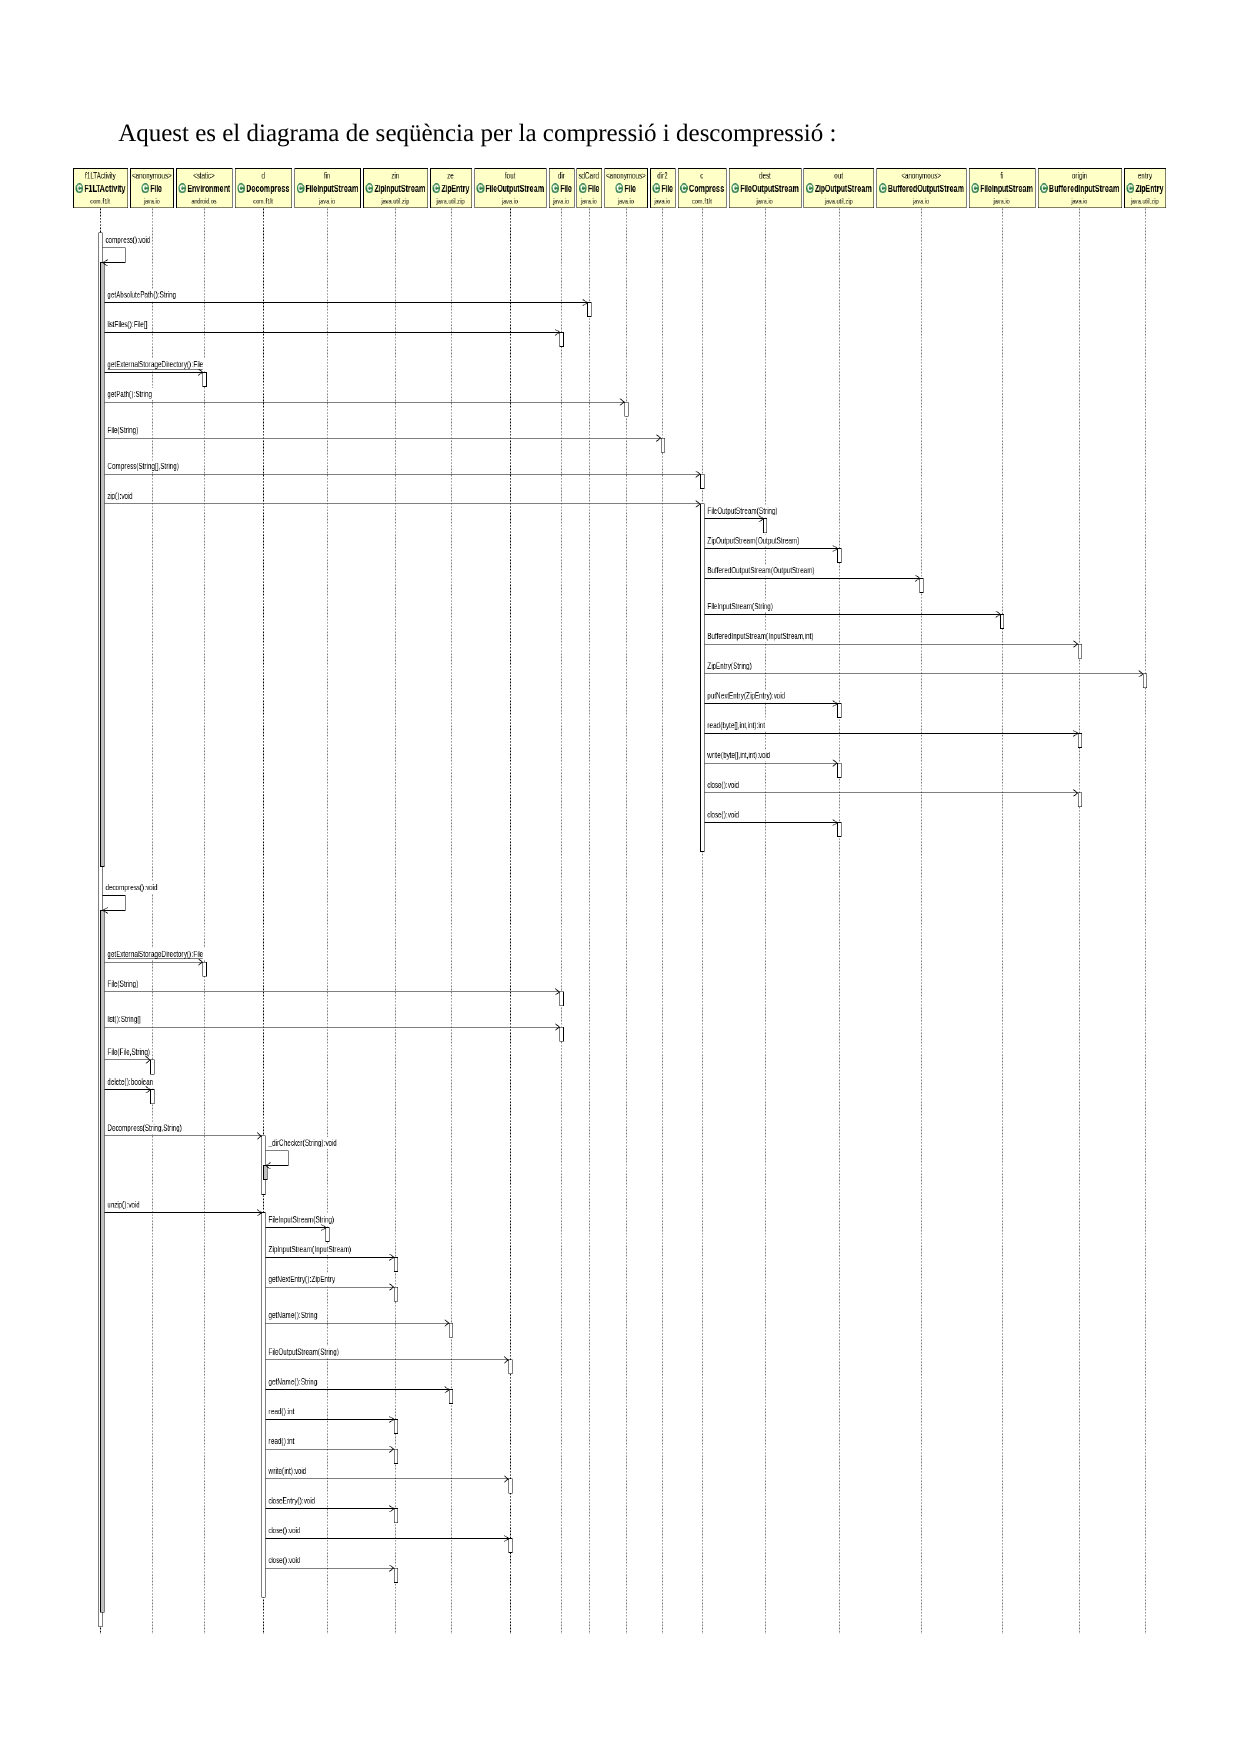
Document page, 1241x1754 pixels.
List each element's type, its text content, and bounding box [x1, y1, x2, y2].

picture [70, 165, 1170, 1634]
text Aquest es el diagrama de seqüència per la compressió i descompressió : [118, 118, 1122, 147]
